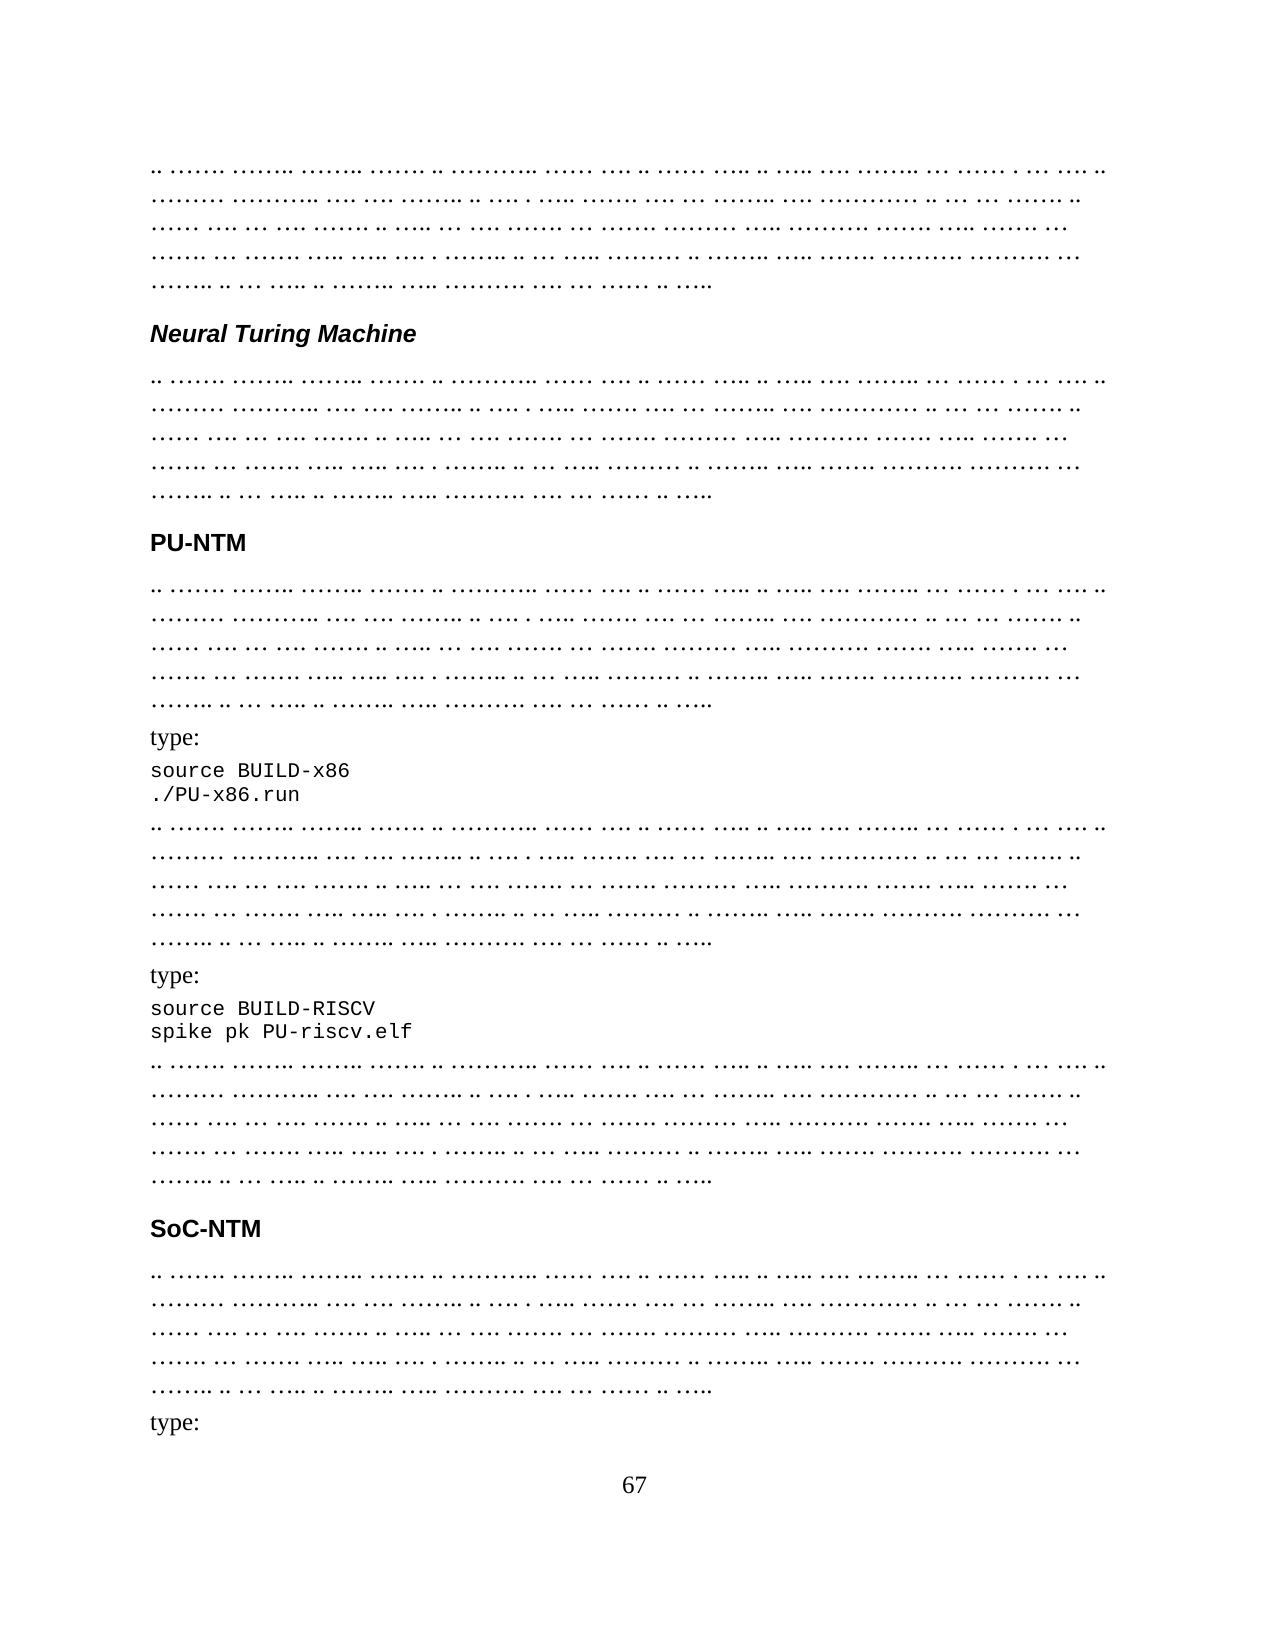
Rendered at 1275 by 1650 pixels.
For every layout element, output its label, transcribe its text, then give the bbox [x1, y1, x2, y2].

text type: [150, 1407, 1125, 1436]
text spike pk PU-riscv.elf [150, 1021, 1125, 1045]
subtitle SoC-NTM [150, 1214, 1125, 1242]
text ./PU-x86.run [150, 784, 1125, 807]
subtitle PU-NTM [150, 528, 1125, 557]
text type: [150, 722, 1125, 751]
text .. ……. …….. …….. ……. .. ……….. …… …. .. …… ….. .. ….. …. …….. … …… . … …. .. ……… ……….. …. …. …….. .. …. . ….. ……. …. … …….. …. ………… .. … … ……. .. …… …. … …. ……. .. ….. … …. ……. … ……. ……… ….. ………. ……. ….. ……. … ……. … ……. ….. ….. …. . …….. .. … ….. ……… .. …….. ….. ……. ………. ………. … …….. .. … ….. .. …….. ….. ………. …. … …… .. ….. [150, 1255, 1125, 1398]
text .. ……. …….. …….. ……. .. ……….. …… …. .. …… ….. .. ….. …. …….. … …… . … …. .. ……… ……….. …. …. …….. .. …. . ….. ……. …. … …….. …. ………… .. … … ……. .. …… …. … …. ……. .. ….. … …. ……. … ……. ……… ….. ………. ……. ….. ……. … ……. … ……. ….. ….. …. . …….. .. … ….. ……… .. …….. ….. ……. ………. ………. … …….. .. … ….. .. …….. ….. ………. …. … …… .. ….. [150, 807, 1125, 951]
text .. ……. …….. …….. ……. .. ……….. …… …. .. …… ….. .. ….. …. …….. … …… . … …. .. ……… ……….. …. …. …….. .. …. . ….. ……. …. … …….. …. ………… .. … … ……. .. …… …. … …. ……. .. ….. … …. ……. … ……. ……… ….. ………. ……. ….. ……. … ……. … ……. ….. ….. …. . …….. .. … ….. ……… .. …….. ….. ……. ………. ………. … …….. .. … ….. .. …….. ….. ………. …. … …… .. ….. [150, 360, 1125, 503]
text type: [150, 960, 1125, 989]
text source BUILD-x86 [150, 760, 1125, 784]
subtitle Neural Turing Machine [150, 319, 1125, 347]
text .. ……. …….. …….. ……. .. ……….. …… …. .. …… ….. .. ….. …. …….. … …… . … …. .. ……… ……….. …. …. …….. .. …. . ….. ……. …. … …….. …. ………… .. … … ……. .. …… …. … …. ……. .. ….. … …. ……. … ……. ……… ….. ………. ……. ….. ……. … ……. … ……. ….. ….. …. . …….. .. … ….. ……… .. …….. ….. ……. ………. ………. … …….. .. … ….. .. …….. ….. ………. …. … …… .. ….. [150, 1045, 1125, 1189]
text .. ……. …….. …….. ……. .. ……….. …… …. .. …… ….. .. ….. …. …….. … …… . … …. .. ……… ……….. …. …. …….. .. …. . ….. ……. …. … …….. …. ………… .. … … ……. .. …… …. … …. ……. .. ….. … …. ……. … ……. ……… ….. ………. ……. ….. ……. … ……. … ……. ….. ….. …. . …….. .. … ….. ……… .. …….. ….. ……. ………. ………. … …….. .. … ….. .. …….. ….. ………. …. … …… .. ….. [150, 150, 1125, 294]
text .. ……. …….. …….. ……. .. ……….. …… …. .. …… ….. .. ….. …. …….. … …… . … …. .. ……… ……….. …. …. …….. .. …. . ….. ……. …. … …….. …. ………… .. … … ……. .. …… …. … …. ……. .. ….. … …. ……. … ……. ……… ….. ………. ……. ….. ……. … ……. … ……. ….. ….. …. . …….. .. … ….. ……… .. …….. ….. ……. ………. ………. … …….. .. … ….. .. …….. ….. ………. …. … …… .. ….. [150, 569, 1125, 713]
text source BUILD-RISCV [150, 998, 1125, 1021]
